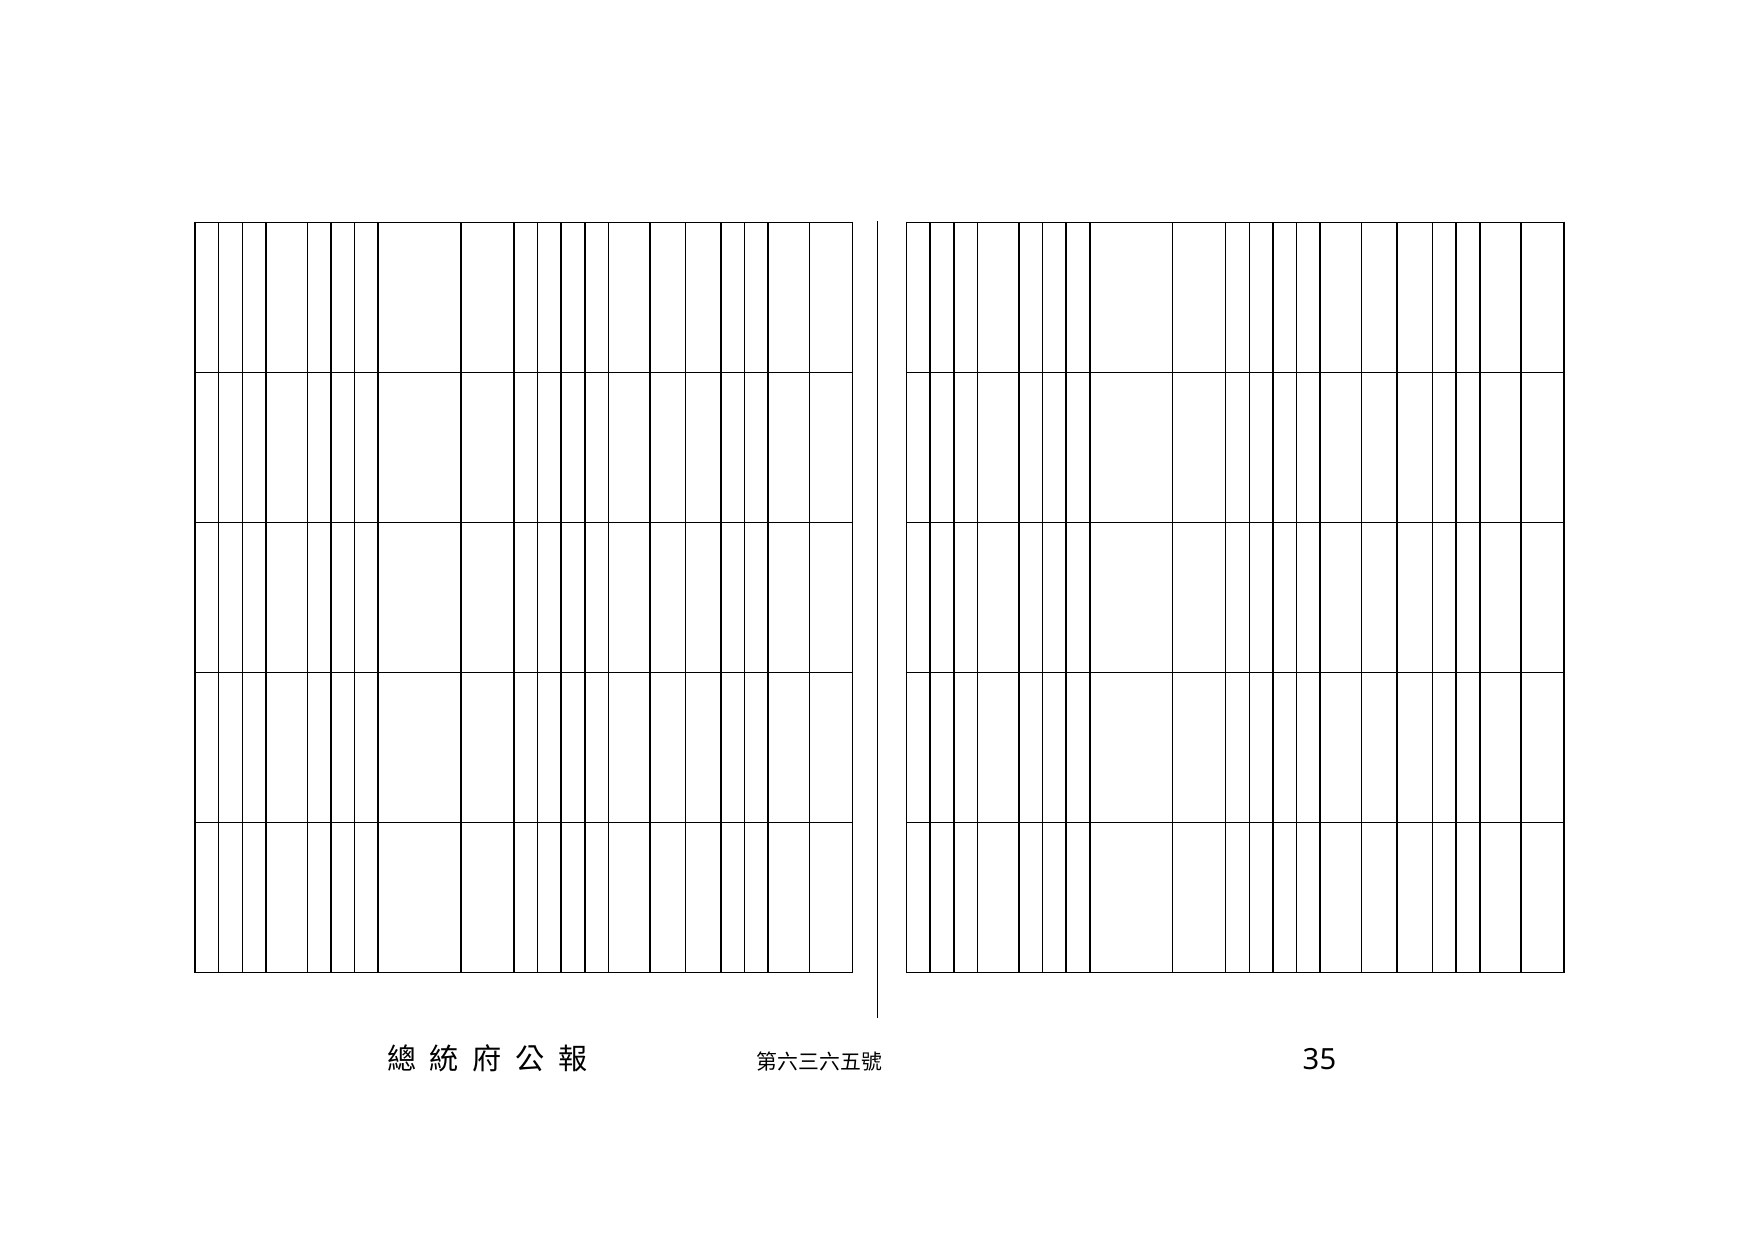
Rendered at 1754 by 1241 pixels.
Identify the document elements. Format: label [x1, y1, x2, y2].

table_cell [1321, 823, 1361, 972]
table_cell [955, 673, 977, 822]
table_cell [515, 823, 537, 972]
table_cell [1522, 823, 1563, 972]
table_cell [907, 523, 929, 672]
table_cell [722, 673, 744, 822]
table_cell [1173, 223, 1225, 372]
table_cell [538, 223, 560, 372]
table_cell [1020, 823, 1042, 972]
table_cell [1250, 823, 1272, 972]
table_cell [1091, 523, 1172, 672]
table_cell [978, 673, 1018, 822]
table_cell [651, 223, 685, 372]
table_cell [769, 223, 809, 372]
table_cell [722, 223, 744, 372]
table_cell [1433, 523, 1455, 672]
table_cell [1043, 523, 1065, 672]
table_cell [722, 373, 744, 522]
table_cell [196, 673, 218, 822]
table_cell [1481, 673, 1520, 822]
table_cell [810, 823, 852, 972]
table_cell [1433, 373, 1455, 522]
table_cell [308, 223, 330, 372]
table_cell [1433, 673, 1455, 822]
table_cell [355, 373, 377, 522]
table_cell [609, 673, 649, 822]
table_cell [219, 373, 242, 522]
table_cell [462, 523, 513, 672]
table_cell [267, 673, 307, 822]
table_cell [1297, 223, 1319, 372]
table_cell [931, 823, 953, 972]
table_cell [1297, 523, 1319, 672]
table_cell [609, 223, 649, 372]
table_cell [267, 823, 307, 972]
table_cell [686, 523, 720, 672]
table_cell [515, 673, 537, 822]
table_cell [1481, 223, 1520, 372]
table_cell [1321, 373, 1361, 522]
table_cell [722, 523, 744, 672]
table_cell [219, 673, 242, 822]
table_cell [686, 823, 720, 972]
table_cell [1457, 523, 1479, 672]
table_cell [1398, 673, 1432, 822]
table_cell [745, 523, 767, 672]
table_cell [1321, 673, 1361, 822]
table_cell [1274, 373, 1296, 522]
table_cell [1020, 673, 1042, 822]
table_cell [267, 223, 307, 372]
table_cell [810, 223, 852, 372]
table_cell [332, 223, 354, 372]
table_cell [769, 823, 809, 972]
table_cell [267, 523, 307, 672]
table_cell [1226, 223, 1249, 372]
table_cell [1020, 523, 1042, 672]
table_cell [538, 673, 560, 822]
table_cell [332, 373, 354, 522]
table_cell [978, 223, 1018, 372]
table_cell [1398, 523, 1432, 672]
table_cell [355, 223, 377, 372]
table_cell [955, 223, 977, 372]
table_cell [745, 823, 767, 972]
table_cell [1173, 523, 1225, 672]
table_cell [1250, 673, 1272, 822]
table_cell [308, 673, 330, 822]
table_cell [219, 823, 242, 972]
table_cell [651, 823, 685, 972]
table_cell [1297, 373, 1319, 522]
table_cell [355, 673, 377, 822]
table_cell [1091, 373, 1172, 522]
table_cell [196, 523, 218, 672]
table_cell [907, 673, 929, 822]
table_cell [1398, 823, 1432, 972]
table_cell [515, 373, 537, 522]
table_cell [462, 673, 513, 822]
table_cell [586, 673, 608, 822]
table_cell [1362, 673, 1396, 822]
table_cell [686, 673, 720, 822]
table_cell [1067, 373, 1089, 522]
table_cell [745, 673, 767, 822]
table_cell [355, 823, 377, 972]
table_cell [1226, 823, 1249, 972]
table_cell [586, 523, 608, 672]
table_cell [379, 373, 460, 522]
table_cell [1043, 373, 1065, 522]
table_cell [379, 673, 460, 822]
table_cell [1433, 823, 1455, 972]
table_cell [243, 523, 265, 672]
table_cell [1226, 373, 1249, 522]
table_cell [562, 373, 584, 522]
table_cell [462, 373, 513, 522]
table_cell [1321, 523, 1361, 672]
table_cell [379, 523, 460, 672]
table_cell [609, 373, 649, 522]
table_cell [1362, 823, 1396, 972]
table_cell [379, 223, 460, 372]
table_cell [1457, 223, 1479, 372]
table_cell [810, 673, 852, 822]
table_cell [1173, 673, 1225, 822]
table_cell [1457, 673, 1479, 822]
table_cell [1362, 373, 1396, 522]
table_cell [243, 223, 265, 372]
table_cell [931, 523, 953, 672]
table_cell [1522, 223, 1563, 372]
table_cell [1067, 223, 1089, 372]
table_cell [243, 373, 265, 522]
table_cell [219, 223, 242, 372]
table_cell [1274, 523, 1296, 672]
table_cell [1067, 823, 1089, 972]
table_cell [1226, 673, 1249, 822]
table_cell [907, 223, 929, 372]
table_cell [1297, 823, 1319, 972]
table_cell [1020, 373, 1042, 522]
table_cell [931, 373, 953, 522]
table_cell [1457, 823, 1479, 972]
table_cell [562, 673, 584, 822]
table_cell [978, 523, 1018, 672]
table_cell [332, 823, 354, 972]
table_cell [355, 523, 377, 672]
table_cell [243, 673, 265, 822]
table_cell [267, 373, 307, 522]
table_cell [1433, 223, 1455, 372]
table_cell [931, 223, 953, 372]
table_cell [1522, 523, 1563, 672]
table_cell [332, 673, 354, 822]
table_cell [609, 523, 649, 672]
table_cell [1398, 373, 1432, 522]
table_cell [1173, 373, 1225, 522]
table_cell [651, 523, 685, 672]
table_cell [745, 223, 767, 372]
table_cell [651, 673, 685, 822]
table_cell [1091, 673, 1172, 822]
table_cell [1043, 673, 1065, 822]
table_cell [243, 823, 265, 972]
table_cell [955, 523, 977, 672]
table_cell [1173, 823, 1225, 972]
table_cell [308, 373, 330, 522]
table_cell [769, 373, 809, 522]
table_cell [1067, 673, 1089, 822]
table_cell [769, 673, 809, 822]
table_cell [955, 373, 977, 522]
table_cell [907, 373, 929, 522]
table_cell [810, 373, 852, 522]
table_cell [978, 823, 1018, 972]
table_cell [1274, 673, 1296, 822]
table_cell [196, 373, 218, 522]
table_cell [1398, 223, 1432, 372]
table_cell [907, 823, 929, 972]
table_cell [538, 823, 560, 972]
table_cell [1250, 523, 1272, 672]
table_cell [462, 823, 513, 972]
table_cell [1362, 523, 1396, 672]
table_cell [978, 373, 1018, 522]
table_cell [722, 823, 744, 972]
table_cell [1250, 223, 1272, 372]
table_cell [586, 823, 608, 972]
table_cell [332, 523, 354, 672]
table_cell [1067, 523, 1089, 672]
table_cell [1043, 223, 1065, 372]
table_cell [1043, 823, 1065, 972]
table_cell [1020, 223, 1042, 372]
table_cell [745, 373, 767, 522]
table_cell [1091, 223, 1172, 372]
table_cell [538, 373, 560, 522]
table_cell [379, 823, 460, 972]
table_cell [219, 523, 242, 672]
table_cell [686, 223, 720, 372]
table_cell [1274, 823, 1296, 972]
table_cell [308, 823, 330, 972]
table_cell [562, 523, 584, 672]
table_cell [609, 823, 649, 972]
table_cell [1481, 373, 1520, 522]
table_cell [515, 523, 537, 672]
table_cell [1297, 673, 1319, 822]
table_cell [810, 523, 852, 672]
table_cell [586, 373, 608, 522]
table_cell [1250, 373, 1272, 522]
table_cell [562, 823, 584, 972]
table_cell [1481, 523, 1520, 672]
table_cell [538, 523, 560, 672]
table_cell [1522, 673, 1563, 822]
table_cell [1274, 223, 1296, 372]
table_cell [462, 223, 513, 372]
table_cell [515, 223, 537, 372]
table_cell [196, 223, 218, 372]
table_cell [1522, 373, 1563, 522]
table_cell [651, 373, 685, 522]
table_cell [769, 523, 809, 672]
table_cell [308, 523, 330, 672]
table_cell [1226, 523, 1249, 672]
table_cell [931, 673, 953, 822]
table_cell [586, 223, 608, 372]
table_cell [686, 373, 720, 522]
table_cell [1362, 223, 1396, 372]
table_cell [1481, 823, 1520, 972]
table_cell [1321, 223, 1361, 372]
table_cell [1091, 823, 1172, 972]
table_cell [196, 823, 218, 972]
table_cell [955, 823, 977, 972]
table_cell [1457, 373, 1479, 522]
table_cell [562, 223, 584, 372]
